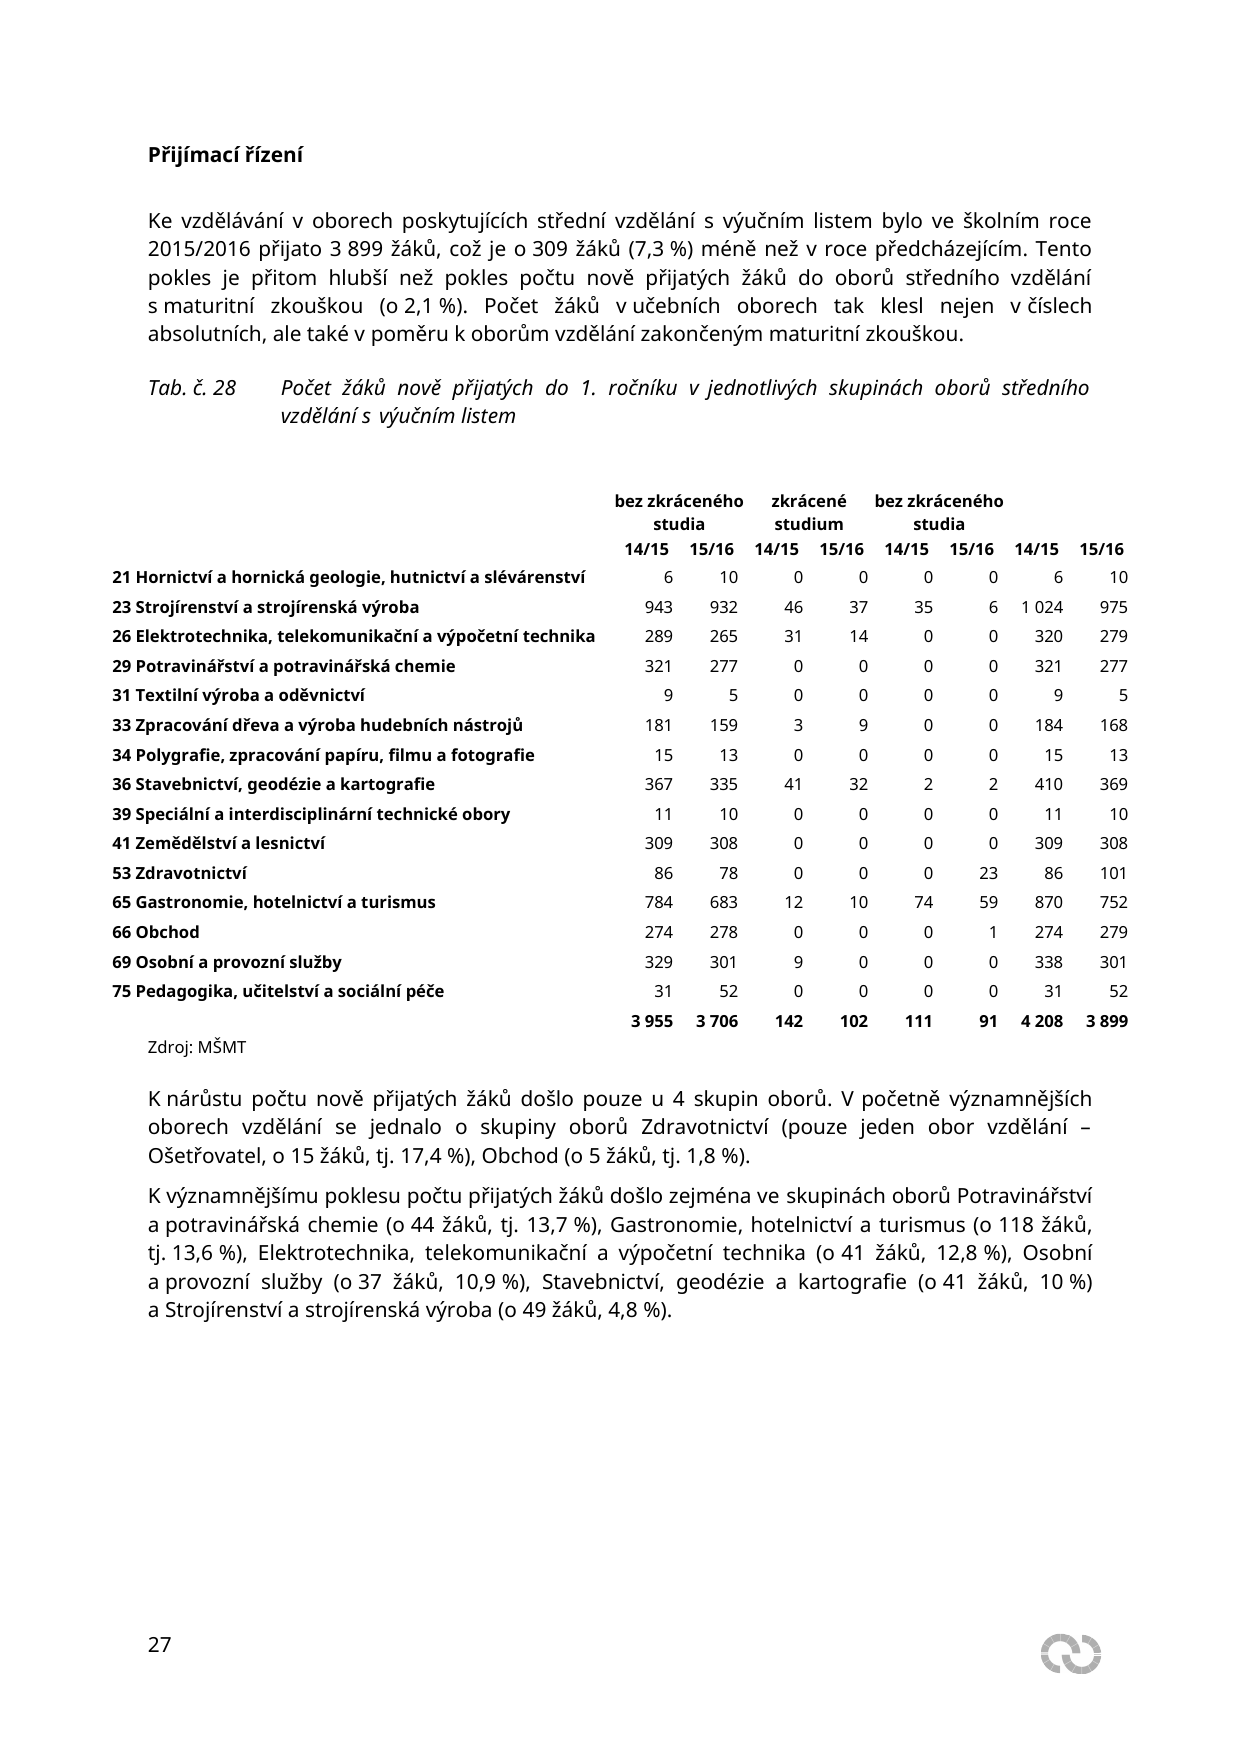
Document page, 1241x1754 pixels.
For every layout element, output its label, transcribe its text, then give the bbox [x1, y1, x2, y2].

table_cell 168 [1070, 711, 1134, 739]
table_cell 66 Obchod [107, 918, 614, 946]
text Přijímací řízení [148, 140, 1092, 168]
table_cell 0 [745, 681, 809, 710]
table_cell bez zkráceného studia [875, 490, 1004, 535]
table_cell 31 [615, 977, 679, 1006]
table_cell 277 [680, 652, 744, 680]
table_cell 52 [1070, 977, 1134, 1006]
table_cell 10 [680, 563, 744, 591]
table_cell 15 [615, 740, 679, 769]
table_cell 784 [615, 888, 679, 917]
table_cell 0 [810, 681, 874, 710]
table_cell 4 208 [1005, 1007, 1069, 1035]
table_cell 53 Zdravotnictví [107, 859, 614, 887]
table_cell 52 [680, 977, 744, 1006]
table_cell 0 [940, 800, 1004, 828]
table_cell 41 Zemědělství a lesnictví [107, 829, 614, 858]
table_cell 0 [875, 652, 939, 680]
table_cell 0 [875, 681, 939, 710]
table_cell 321 [615, 652, 679, 680]
table_cell 320 [1005, 622, 1069, 651]
table_cell 15/16 [810, 536, 874, 562]
text K významnějšímu poklesu počtu přijatých žáků došlo zejména ve skupinách oborů Potravinářství a potravinářská chemie (o 44 žáků, tj. 13,7 %), Gastronomie, hotelnictví a turismus (o 118 žáků, tj. 13,6 %), Elektrotechnika, telekomunikační a výpočetní technika (o 41 žáků, 12,8 %), Osobní a provozní služby (o 37 žáků, 10,9 %), Stavebnictví, geodézie a kartografie (o 41 žáků, 10 %) a Strojírenství a strojírenská výroba (o 49 žáků, 4,8 %). [148, 1182, 1092, 1324]
table_cell 78 [680, 859, 744, 887]
table_cell 23 Strojírenství a strojírenská výroba [107, 593, 614, 621]
table_cell 932 [680, 593, 744, 621]
table_cell 59 [940, 888, 1004, 917]
table_cell 0 [810, 977, 874, 1006]
table_cell 142 [745, 1007, 809, 1035]
table_cell 1 [940, 918, 1004, 946]
table_cell 9 [1005, 681, 1069, 710]
table_cell 274 [1005, 918, 1069, 946]
table_cell 21 Hornictví a hornická geologie, hutnictví a slévárenství [107, 563, 614, 591]
table_cell 0 [745, 918, 809, 946]
table_cell 14/15 [615, 536, 679, 562]
table_cell 13 [680, 740, 744, 769]
table_cell 0 [745, 977, 809, 1006]
table_cell 33 Zpracování dřeva a výroba hudebních nástrojů [107, 711, 614, 739]
table_cell 278 [680, 918, 744, 946]
table_cell 3 955 [615, 1007, 679, 1035]
table_cell 2 [940, 770, 1004, 798]
table_cell 0 [940, 829, 1004, 858]
table_cell 6 [615, 563, 679, 591]
table_cell 11 [1005, 800, 1069, 828]
table_cell 289 [615, 622, 679, 651]
table_cell 279 [1070, 918, 1134, 946]
table_cell 10 [1070, 563, 1134, 591]
table_cell 277 [1070, 652, 1134, 680]
table_cell 37 [810, 593, 874, 621]
table_cell 39 Speciální a interdisciplinární technické obory [107, 800, 614, 828]
table_cell 15 [1005, 740, 1069, 769]
table_cell 34 Polygrafie, zpracování papíru, filmu a fotografie [107, 740, 614, 769]
table_cell 0 [745, 829, 809, 858]
table_cell 3 899 [1070, 1007, 1134, 1035]
table_cell 91 [940, 1007, 1004, 1035]
table_cell 301 [1070, 948, 1134, 976]
table_cell 11 [615, 800, 679, 828]
table_cell 0 [810, 652, 874, 680]
table_header Celkový počet žáků [1005, 443, 1134, 535]
text Zdroj: MŠMT [148, 1036, 1092, 1059]
table_cell 29 Potravinářství a potravinářská chemie [107, 652, 614, 680]
table_cell 0 [810, 800, 874, 828]
table_cell 0 [940, 622, 1004, 651]
table_cell 86 [1005, 859, 1069, 887]
table_cell 35 [875, 593, 939, 621]
table_cell 26 Elektrotechnika, telekomunikační a výpočetní technika [107, 622, 614, 651]
table_cell 0 [875, 948, 939, 976]
table_cell 0 [940, 977, 1004, 1006]
table_cell 338 [1005, 948, 1069, 976]
table_cell 31 [1005, 977, 1069, 1006]
table_cell 369 [1070, 770, 1134, 798]
table_cell 274 [615, 918, 679, 946]
table_cell 69 Osobní a provozní služby [107, 948, 614, 976]
table_cell 308 [1070, 829, 1134, 858]
table_cell 329 [615, 948, 679, 976]
table_cell 0 [810, 948, 874, 976]
table_cell 13 [1070, 740, 1134, 769]
table_cell bez zkráceného studia [615, 490, 744, 535]
table_cell 12 [745, 888, 809, 917]
table_cell 309 [615, 829, 679, 858]
table_cell 14/15 [875, 536, 939, 562]
table_cell 1 024 [1005, 593, 1069, 621]
table_cell 86 [615, 859, 679, 887]
table_cell 0 [940, 740, 1004, 769]
table_cell 335 [680, 770, 744, 798]
table_cell 943 [615, 593, 679, 621]
table_cell 184 [1005, 711, 1069, 739]
table_cell 74 [875, 888, 939, 917]
table_cell 0 [745, 652, 809, 680]
table_cell 0 [810, 740, 874, 769]
table_cell 3 [745, 711, 809, 739]
list Počet žáků nově přijatých do 1. ročníku v jednotlivých skupinách oborů středního vzdělání s výučním listem [148, 373, 1092, 430]
table_cell 15/16 [680, 536, 744, 562]
table_cell 10 [810, 888, 874, 917]
table_cell 14/15 [745, 536, 809, 562]
table_cell 0 [875, 977, 939, 1006]
table_cell 0 [875, 918, 939, 946]
table_cell 265 [680, 622, 744, 651]
table_cell 0 [940, 948, 1004, 976]
table_cell 65 Gastronomie, hotelnictví a turismus [107, 888, 614, 917]
table_cell 0 [745, 859, 809, 887]
table_cell 0 [745, 740, 809, 769]
table_cell 9 [615, 681, 679, 710]
table_cell 0 [875, 859, 939, 887]
table_header Skupina oborů [107, 443, 614, 562]
table_cell 3 706 [680, 1007, 744, 1035]
table_cell 0 [875, 711, 939, 739]
table_cell 36 Stavebnictví, geodézie a kartografie [107, 770, 614, 798]
table_cell 0 [940, 681, 1004, 710]
table_header Ostatní formy vzdělávání [875, 443, 1004, 489]
text K nárůstu počtu nově přijatých žáků došlo pouze u 4 skupin oborů. V početně významnějších oborech vzdělání se jednalo o skupiny oborů Zdravotnictví (pouze jeden obor vzdělání – Ošetřovatel, o 15 žáků, tj. 17,4 %), Obchod (o 5 žáků, tj. 1,8 %). [148, 1084, 1092, 1169]
table_cell 0 [875, 622, 939, 651]
table_cell 0 [810, 563, 874, 591]
table_cell 31 [745, 622, 809, 651]
table_cell 0 [940, 711, 1004, 739]
table_cell 308 [680, 829, 744, 858]
table_cell 46 [745, 593, 809, 621]
table_cell 102 [810, 1007, 874, 1035]
table_cell zkrácené studium [745, 490, 874, 535]
table_cell 6 [940, 593, 1004, 621]
table_cell 0 [810, 918, 874, 946]
table_cell 6 [1005, 563, 1069, 591]
table_cell 23 [940, 859, 1004, 887]
table_cell 14/15 [1005, 536, 1069, 562]
table_cell 181 [615, 711, 679, 739]
table_cell 111 [875, 1007, 939, 1035]
table_cell 683 [680, 888, 744, 917]
table_cell 75 Pedagogika, učitelství a sociální péče [107, 977, 614, 1006]
table_cell Celkem [107, 1007, 614, 1035]
table_cell 0 [745, 800, 809, 828]
table_cell 752 [1070, 888, 1134, 917]
text Ke vzdělávání v oborech poskytujících střední vzdělání s výučním listem bylo ve školním roce 2015/2016 přijato 3 899 žáků, což je o 309 žáků (7,3 %) méně než v roce předcházejícím. Tento pokles je přitom hlubší než pokles počtu nově přijatých žáků do oborů středního vzdělání s maturitní zkouškou (o 2,1 %). Počet žáků v učebních oborech tak klesl nejen v číslech absolutních, ale také v poměru k oborům vzdělání zakončeným maturitní zkouškou. [148, 206, 1092, 348]
table_cell 10 [1070, 800, 1134, 828]
table_cell 15/16 [1070, 536, 1134, 562]
table_cell 0 [875, 800, 939, 828]
table_cell 309 [1005, 829, 1069, 858]
table_cell 279 [1070, 622, 1134, 651]
table_cell 301 [680, 948, 744, 976]
table_cell 5 [680, 681, 744, 710]
table_cell 2 [875, 770, 939, 798]
table_cell 367 [615, 770, 679, 798]
table_cell 0 [875, 740, 939, 769]
table_cell 0 [810, 829, 874, 858]
table_cell 321 [1005, 652, 1069, 680]
table_cell 159 [680, 711, 744, 739]
table_cell 0 [875, 829, 939, 858]
table_cell 41 [745, 770, 809, 798]
table_cell 15/16 [940, 536, 1004, 562]
table_cell 9 [810, 711, 874, 739]
table_cell 0 [940, 652, 1004, 680]
table_cell 0 [745, 563, 809, 591]
table_cell 975 [1070, 593, 1134, 621]
table_cell 5 [1070, 681, 1134, 710]
table_cell 870 [1005, 888, 1069, 917]
table_cell 101 [1070, 859, 1134, 887]
table_cell 32 [810, 770, 874, 798]
table_cell 10 [680, 800, 744, 828]
table_cell 0 [940, 563, 1004, 591]
table_header Denní forma vzdělávání [615, 443, 874, 489]
table_cell 0 [875, 563, 939, 591]
table_cell 0 [810, 859, 874, 887]
table_cell 31 Textilní výroba a oděvnictví [107, 681, 614, 710]
table_cell 410 [1005, 770, 1069, 798]
table_cell 9 [745, 948, 809, 976]
table_cell 14 [810, 622, 874, 651]
